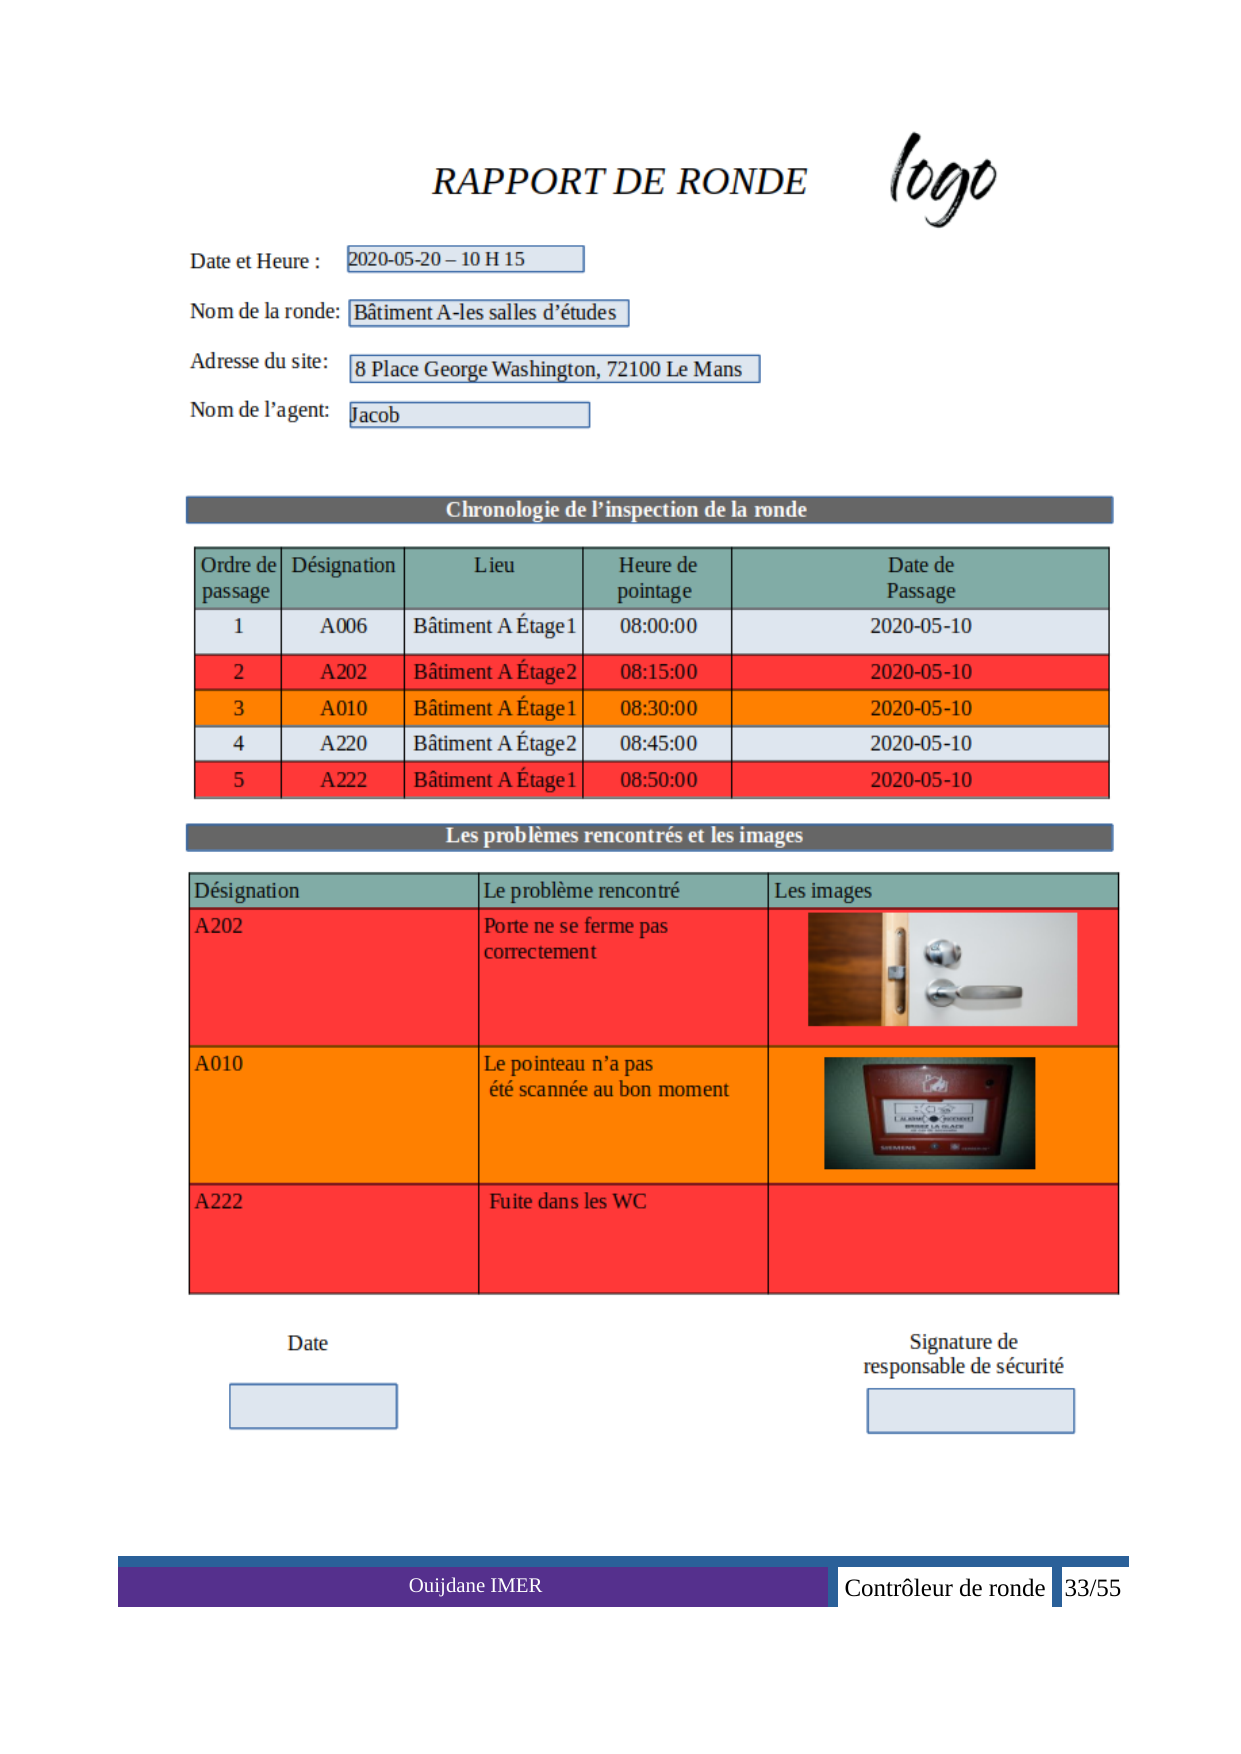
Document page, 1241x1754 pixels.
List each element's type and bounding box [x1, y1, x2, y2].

picture [142, 113, 1130, 1456]
